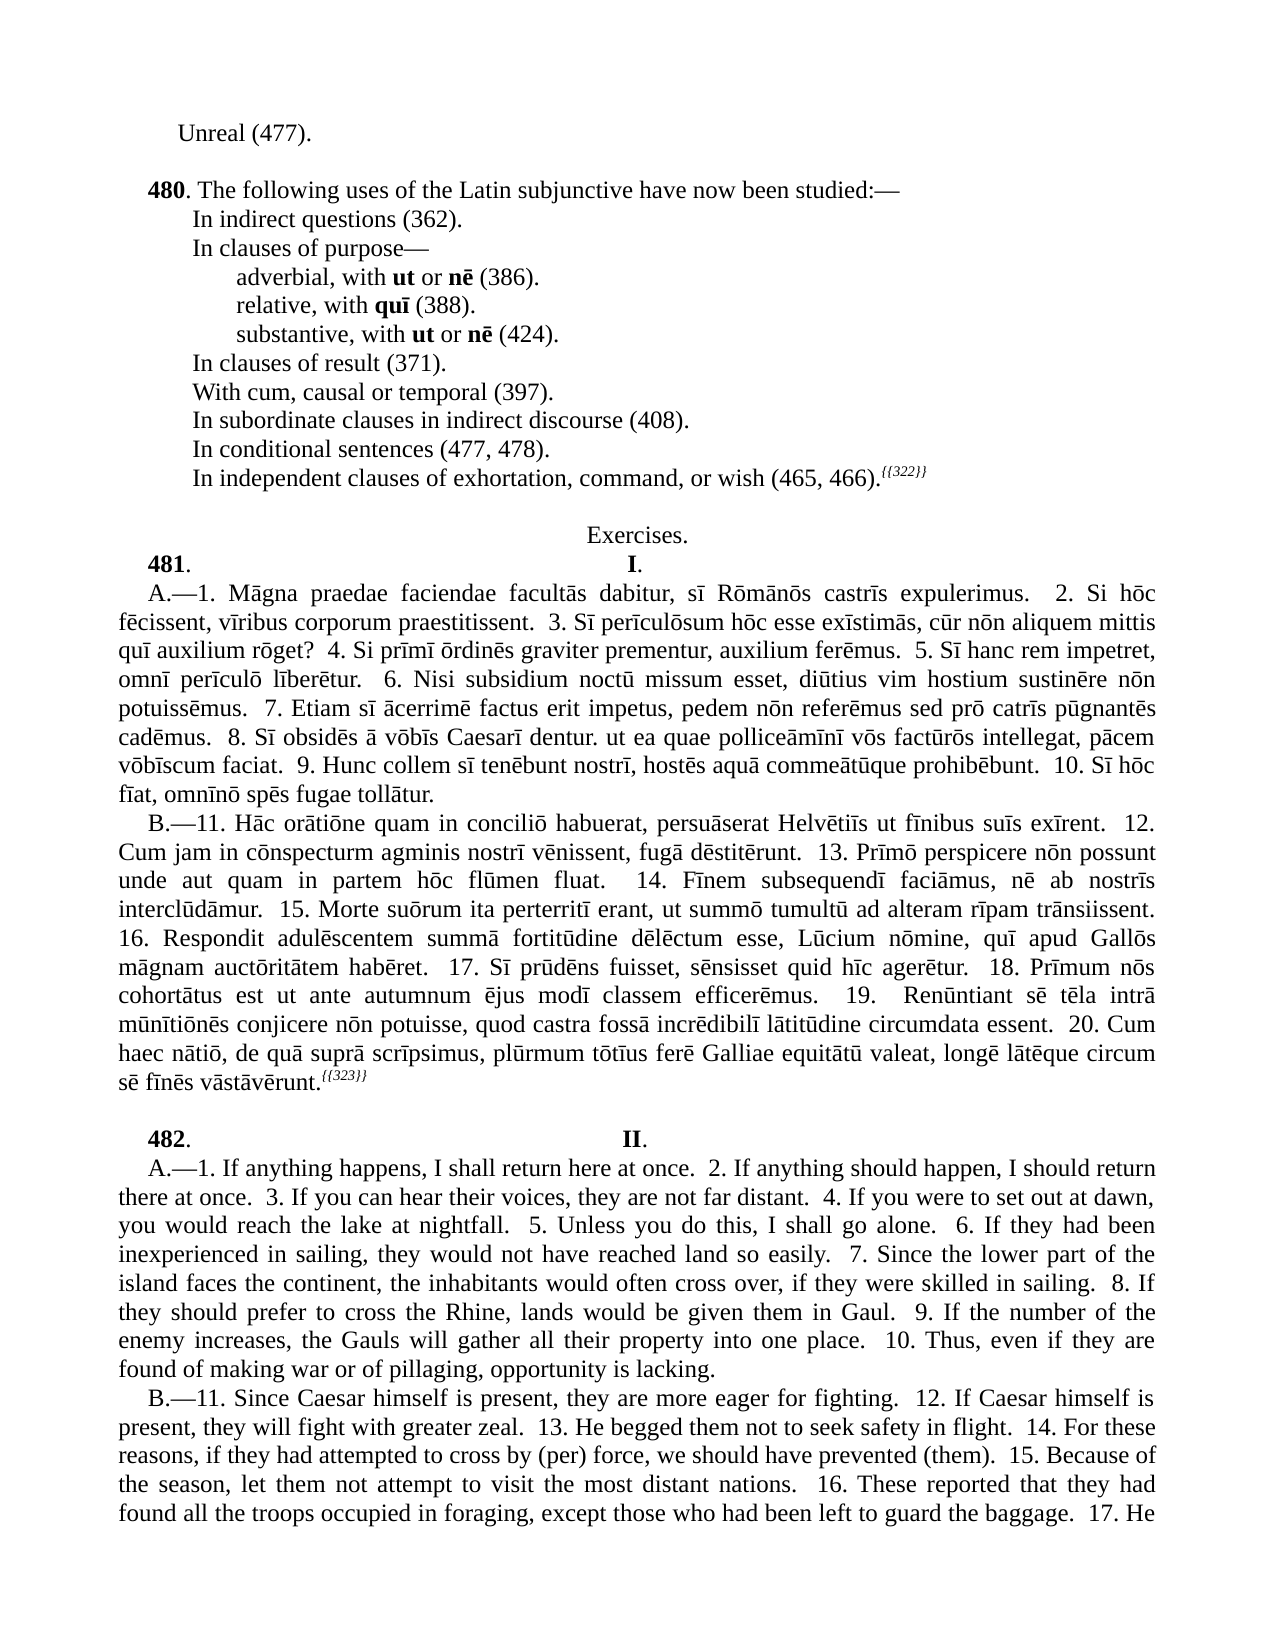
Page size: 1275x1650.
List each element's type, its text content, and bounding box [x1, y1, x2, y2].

text relative, with quī (388). [118, 291, 1157, 319]
text B.—11. Hāc orātiōne quam in conciliō habuerat, persuāserat Helvētiīs ut fīnibus suīs exīrent. 12. Cum jam in cōnspecturm agminis nostrī vēnissent, fugā dēstitērunt. 13. Prīmō perspicere nōn possunt unde aut quam in partem hōc flūmen fluat. 14. Fīnem subsequendī faciāmus, nē ab nostrīs interclūdāmur. 15. Morte suōrum ita perterritī erant, ut summō tumultū ad alteram rīpam trānsiissent. 16. Respondit adulēscentem summā fortitūdine dēlēctum esse, Lūcium nōmine, quī apud Gallōs māgnam auctōritātem habēret. 17. Sī prūdēns fuisset, sēnsisset quid hīc agerētur. 18. Prīmum nōs cohortātus est ut ante autumnum ējus modī classem efficerēmus. 19. Renūntiant sē tēla intrā mūnītiōnēs conjicere nōn potuisse, quod castra fossā incrēdibilī lātitūdine circumdata essent. 20. Cum haec nātiō, de quā suprā scrīpsimus, plūrmum tōtīus ferē Galliae equitātū valeat, longē lātēque circum sē fīnēs vāstāvērunt.{{323}} [118, 808, 1157, 1096]
text In clauses of purpose— [118, 233, 1157, 262]
text In subordinate clauses in indirect discourse (408). [118, 406, 1157, 434]
text A.—1. Māgna praedae faciendae facultās dabitur, sī Rōmānōs castrīs expulerimus. 2. Si hōc fēcissent, vīribus corporum praestitissent. 3. Sī perīculōsum hōc esse exīstimās, cūr nōn aliquem mittis quī auxilium rōget? 4. Si prīmī ōrdinēs graviter prementur, auxilium ferēmus. 5. Sī hanc rem impetret, omnī perīculō līberētur. 6. Nisi subsidium noctū missum esset, diūtius vim hostium sustinēre nōn potuissēmus. 7. Etiam sī ācerrimē factus erit impetus, pedem nōn referēmus sed prō catrīs pūgnantēs cadēmus. 8. Sī obsidēs ā vōbīs Caesarī dentur. ut ea quae polliceāmīnī vōs factūrōs intellegat, pācem vōbīscum faciat. 9. Hunc collem sī tenēbunt nostrī, hostēs aquā commeātūque prohibēbunt. 10. Sī hōc fīat, omnīnō spēs fugae tollātur. [118, 578, 1157, 808]
text substantive, with ut or nē (424). [118, 319, 1157, 348]
text In independent clauses of exhortation, command, or wish (465, 466).{{322}} [118, 463, 1157, 492]
text B.—11. Since Caesar himself is present, they are more eager for fighting. 12. If Caesar himself is present, they will fight with greater zeal. 13. He begged them not to seek safety in flight. 14. For these reasons, if they had attempted to cross by (per) force, we should have prevented (them). 15. Because of the season, let them not attempt to visit the most distant nations. 16. These reported that they had found all the troops occupied in foraging, except those who had been left to guard the baggage. 17. He [118, 1383, 1157, 1527]
text 481. I. [118, 549, 1157, 578]
text Unreal (477). [118, 118, 1157, 147]
text Exercises. [118, 521, 1157, 549]
text 480. The following uses of the Latin subjunctive have now been studied:— [118, 176, 1157, 204]
text With cum, causal or temporal (397). [118, 377, 1157, 406]
text adverbial, with ut or nē (386). [118, 262, 1157, 291]
text A.—1. If anything happens, I shall return here at once. 2. If anything should happen, I should return there at once. 3. If you can hear their voices, they are not far distant. 4. If you were to set out at dawn, you would reach the lake at nightfall. 5. Unless you do this, I shall go alone. 6. If they had been inexperienced in sailing, they would not have reached land so easily. 7. Since the lower part of the island faces the continent, the inhabitants would often cross over, if they were skilled in sailing. 8. If they should prefer to cross the Rhine, lands would be given them in Gaul. 9. If the number of the enemy increases, the Gauls will gather all their property into one place. 10. Thus, even if they are found of making war or of pillaging, opportunity is lacking. [118, 1153, 1157, 1383]
text In indirect questions (362). [118, 204, 1157, 233]
text 482. II. [118, 1124, 1157, 1153]
text In clauses of result (371). [118, 348, 1157, 377]
text In conditional sentences (477, 478). [118, 434, 1157, 463]
